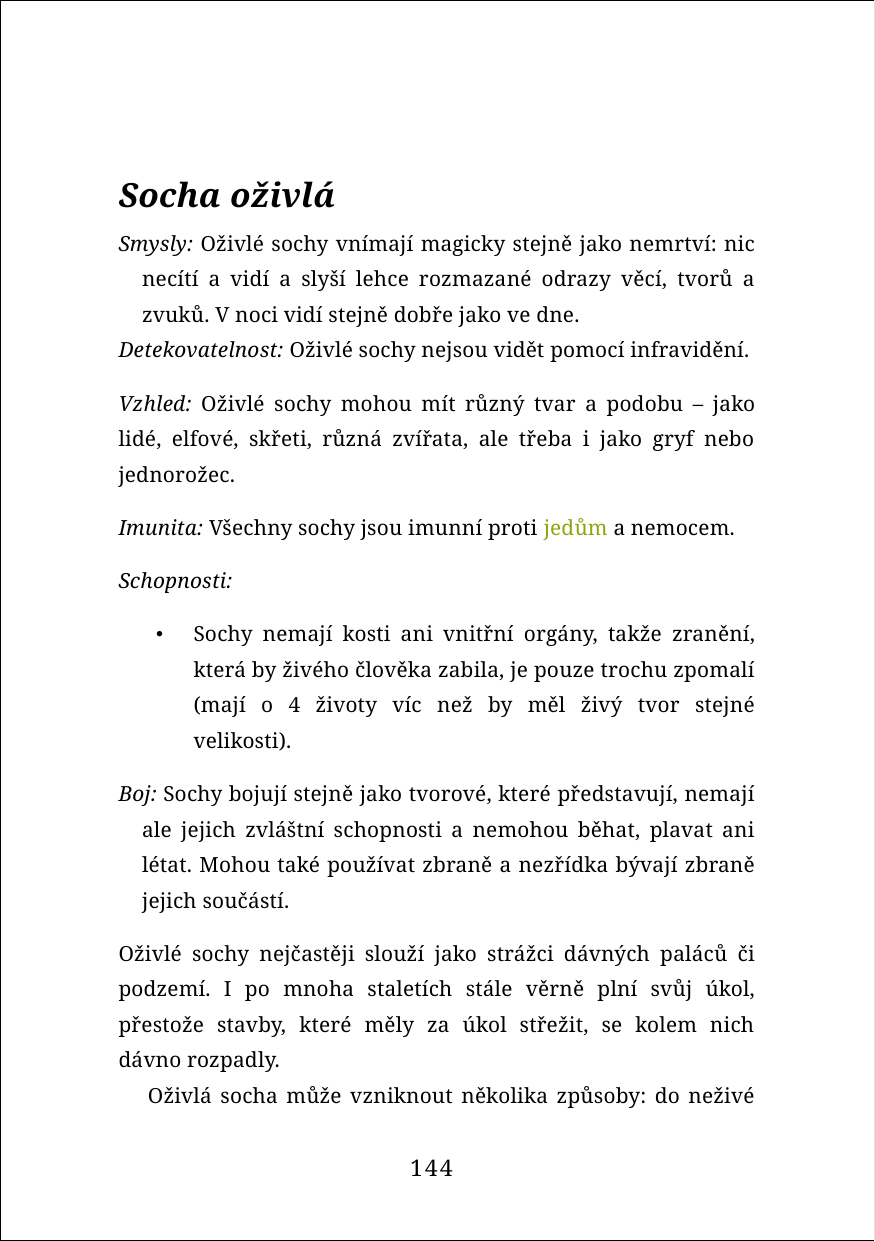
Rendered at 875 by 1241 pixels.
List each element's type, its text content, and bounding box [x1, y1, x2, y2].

text Boj: Sochy bojují stejně jako tvorové, které představují, nemají ale jejich zvláštní schopnosti a nemohou běhat, plavat ani létat. Mohou také používat zbraně a nezřídka bývají zbraně jejich součástí. [118, 779, 756, 914]
text Smysly: Oživlé sochy vnímají magicky stejně jako nemrtví: nic necítí a vidí a slyší lehce rozmazané odrazy věcí, tvorů a zvuků. V noci vidí stejně dobře jako ve dne. [118, 229, 756, 328]
text Schopnosti: [118, 566, 756, 595]
text Detekovatelnost: Oživlé sochy nejsou vidět pomocí infravidění. [118, 336, 756, 364]
subtitle Socha oživlá [118, 172, 756, 217]
text Vzhled: Oživlé sochy mohou mít různý tvar a podobu – jako lidé, elfové, skřeti, různá zvířata, ale třeba i jako gryf nebo jednorožec. [118, 389, 756, 488]
list Sochy nemají kosti ani vnitřní orgány, takže zranění, která by živého člověka zabila, je pouze trochu zpomalí (mají o 4 životy víc než by měl živý tvor stejné velikosti). [156, 619, 756, 754]
text Imunita: Všechny sochy jsou imunní proti jedům a nemocem. [118, 513, 756, 541]
text Oživlé sochy nejčastěji slouží jako strážci dávných paláců či podzemí. I po mnoha staletích stále věrně plní svůj úkol, přestože stavby, které měly za úkol střežit, se kolem nich dávno rozpadly. Oživlá socha může vzniknout několika způsoby: do neživé [118, 939, 756, 1109]
